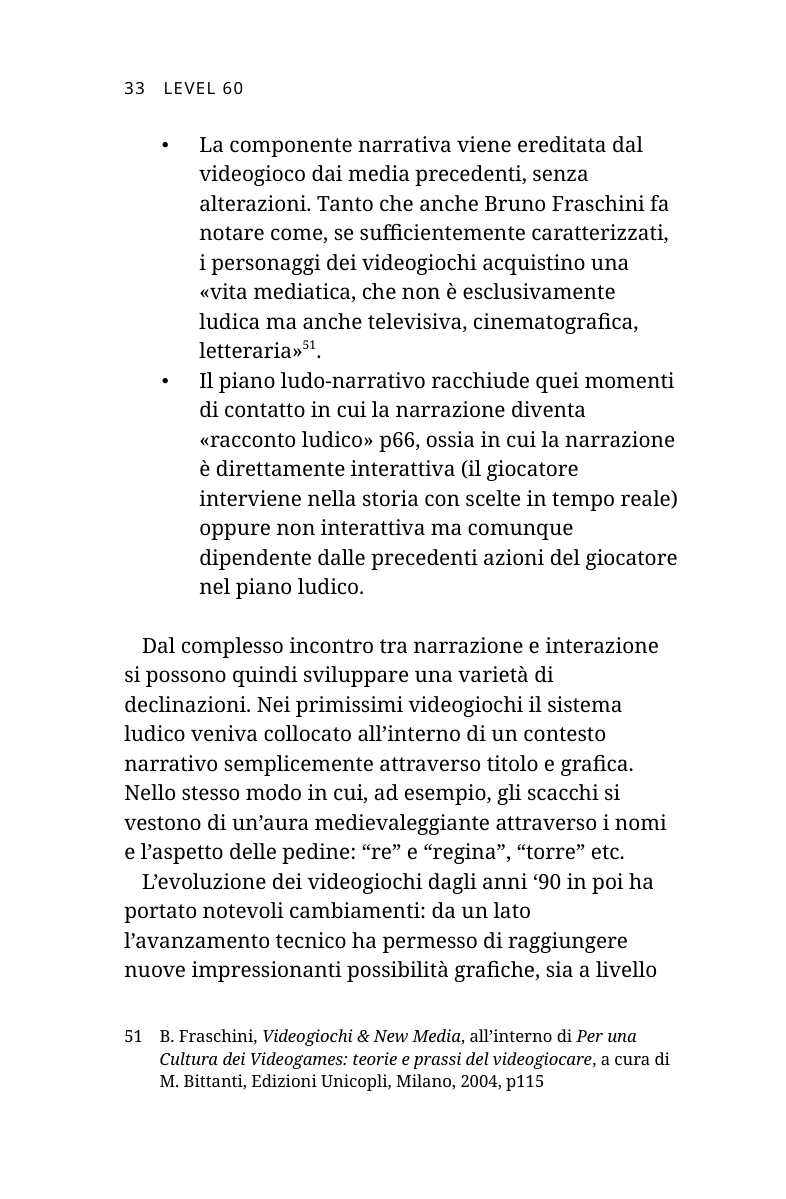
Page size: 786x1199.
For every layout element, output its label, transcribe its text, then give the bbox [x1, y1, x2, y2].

list B. Fraschini, Videogiochi & New Media, all’interno di Per una Cultura dei Videogames: teorie e prassi del videogiocare, a cura di M. Bittanti, Edizioni Unicopli, Milano, 2004, p115 [124, 1024, 679, 1093]
text Dal complesso incontro tra narrazione e interazione si possono quindi sviluppare una varietà di declinazioni. Nei primissimi videogiochi il sistema ludico veniva collocato all’interno di un contesto narrativo semplicemente attraverso titolo e grafica. Nello stesso modo in cui, ad esempio, gli scacchi si vestono di un’aura medievaleggiante attraverso i nomi e l’aspetto delle pedine: “re” e “regina”, “torre” etc. [124, 630, 679, 866]
list Il piano ludo-narrativo racchiude quei momenti di contatto in cui la narrazione diventa «racconto ludico» p66, ossia in cui la narrazione è direttamente interattiva (il giocatore interviene nella storia con scelte in tempo reale) oppure non interattiva ma comunque dipendente dalle precedenti azioni del giocatore nel piano ludico. [162, 365, 679, 601]
list La componente narrativa viene ereditata dal videogioco dai media precedenti, senza alterazioni. Tanto che anche Bruno Fraschini fa notare come, se sufficientemente caratterizzati, i personaggi dei videogiochi acquistino una «vita mediatica, che non è esclusivamente ludica ma anche televisiva, cinematografica, letteraria». [162, 129, 679, 365]
text L’evoluzione dei videogiochi dagli anni ‘90 in poi ha portato notevoli cambiamenti: da un lato l’avanzamento tecnico ha permesso di raggiungere nuove impressionanti possibilità grafiche, sia a livello [124, 866, 679, 984]
